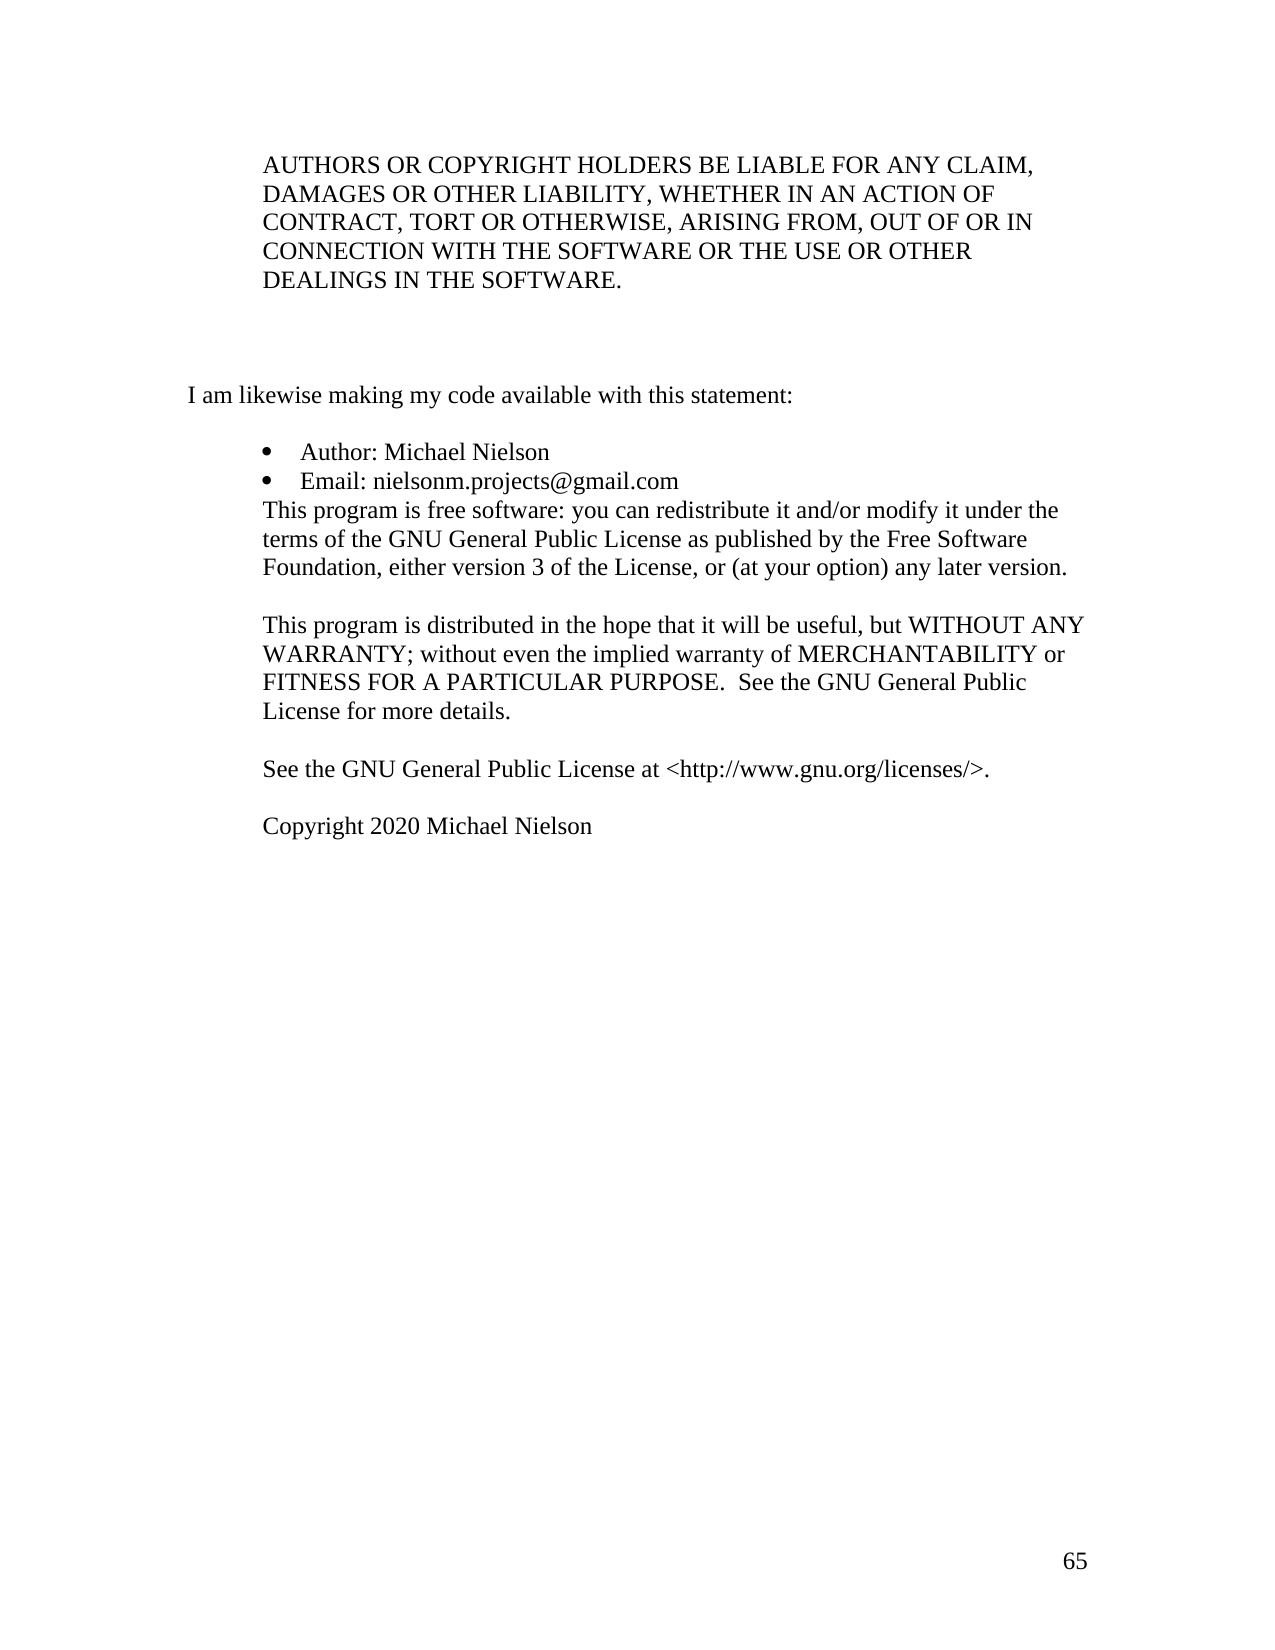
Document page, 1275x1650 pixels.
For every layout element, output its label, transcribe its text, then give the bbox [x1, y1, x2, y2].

list Email: nielsonm.projects@gmail.com [262, 466, 1087, 495]
text Copyright 2020 Michael Nielson [262, 811, 1087, 840]
text I am likewise making my code available with this statement: [187, 380, 1087, 409]
text This program is free software: you can redistribute it and/or modify it under the terms of the GNU General Public License as published by the Free Software Foundation, either version 3 of the License, or (at your option) any later version. [262, 495, 1087, 581]
text AUTHORS OR COPYRIGHT HOLDERS BE LIABLE FOR ANY CLAIM, DAMAGES OR OTHER LIABILITY, WHETHER IN AN ACTION OF CONTRACT, TORT OR OTHERWISE, ARISING FROM, OUT OF OR IN CONNECTION WITH THE SOFTWARE OR THE USE OR OTHER DEALINGS IN THE SOFTWARE. [262, 150, 1087, 294]
text This program is distributed in the hope that it will be useful, but WITHOUT ANY WARRANTY; without even the implied warranty of MERCHANTABILITY or FITNESS FOR A PARTICULAR PURPOSE. See the GNU General Public License for more details. [262, 610, 1087, 725]
text See the GNU General Public License at <http://www.gnu.org/licenses/>. [262, 754, 1087, 782]
list Author: Michael Nielson [262, 437, 1087, 466]
